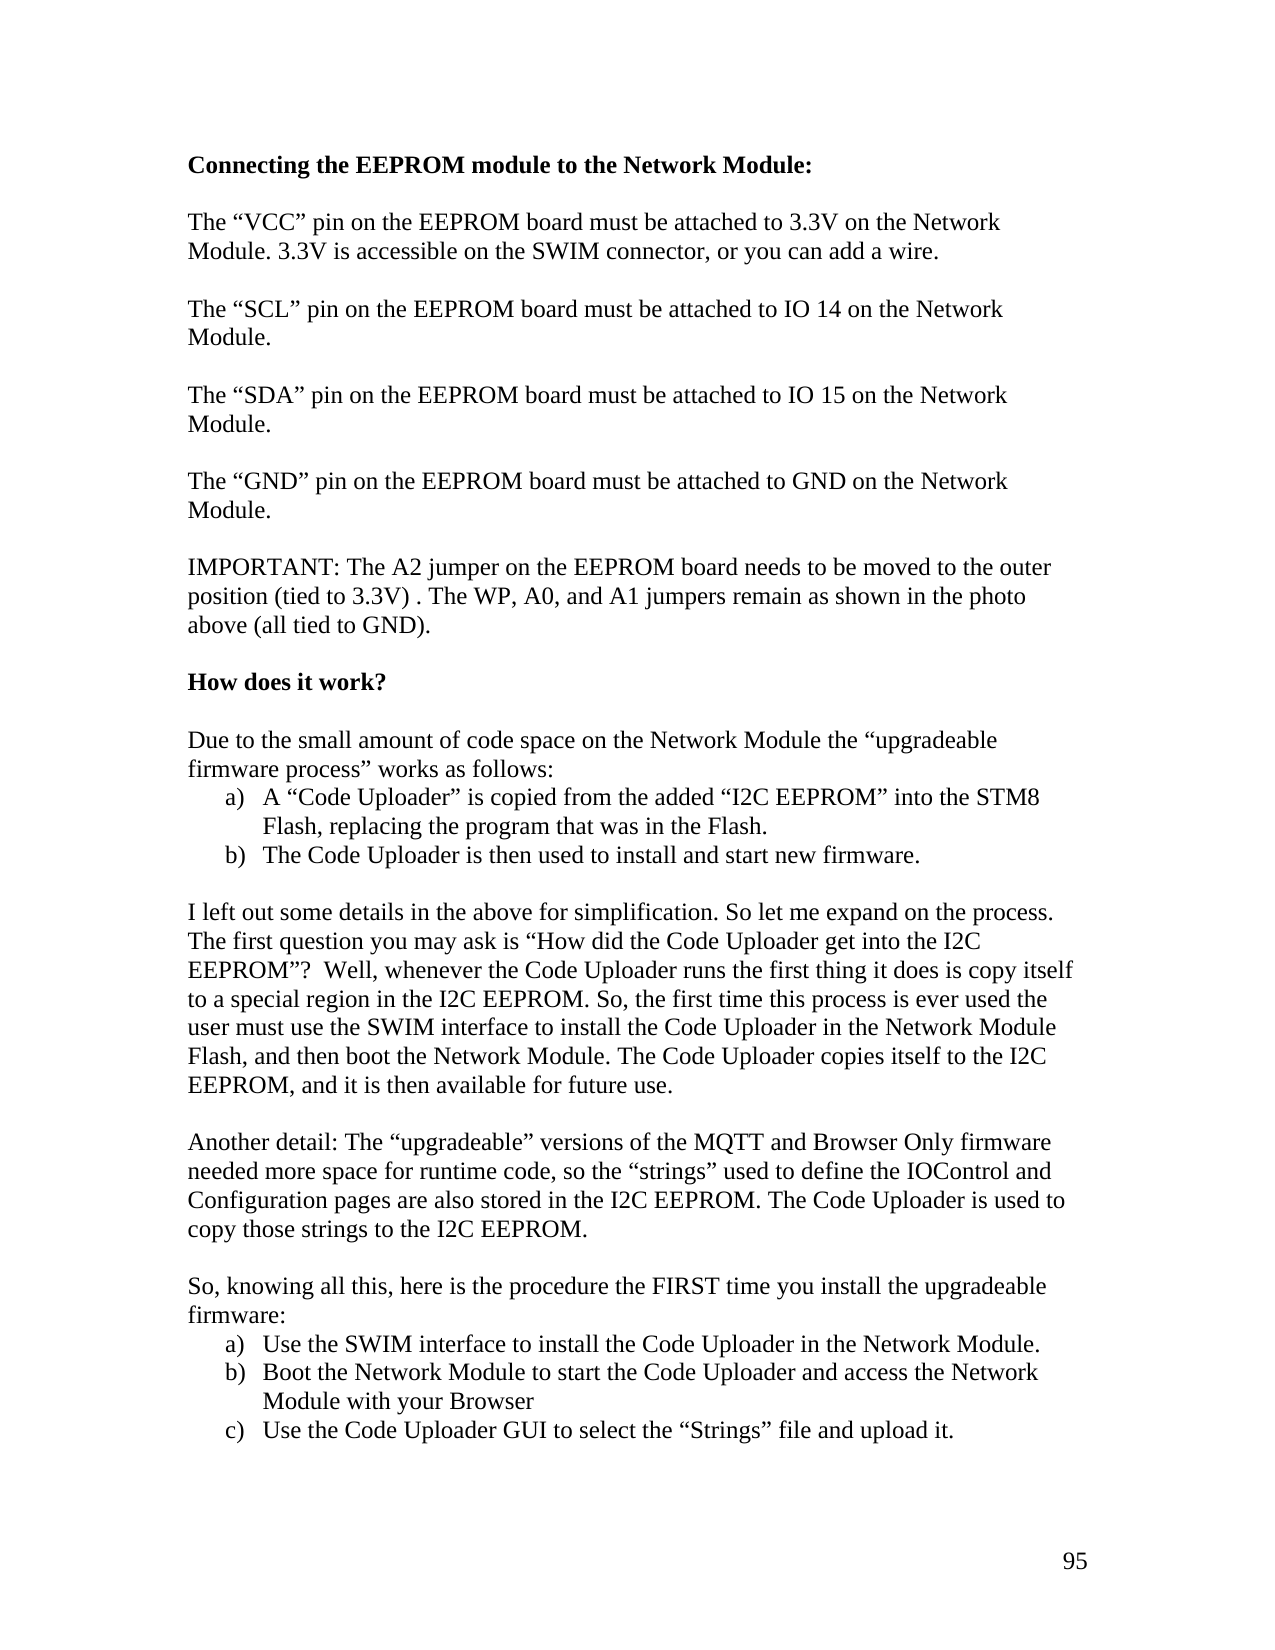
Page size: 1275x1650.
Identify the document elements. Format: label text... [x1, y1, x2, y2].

text Another detail: The “upgradeable” versions of the MQTT and Browser Only firmware needed more space for runtime code, so the “strings” used to define the IOControl and Configuration pages are also stored in the I2C EEPROM. The Code Uploader is used to copy those strings to the I2C EEPROM. [187, 1127, 1087, 1242]
text IMPORTANT: The A2 jumper on the EEPROM board needs to be moved to the outer position (tied to 3.3V) . The WP, A0, and A1 jumpers remain as shown in the photo above (all tied to GND). [187, 552, 1087, 639]
text Due to the small amount of code space on the Network Module the “upgradeable firmware process” works as follows: [187, 725, 1087, 782]
list Boot the Network Module to start the Code Uploader and access the Network Module with your Browser [225, 1357, 1087, 1415]
text The “SCL” pin on the EEPROM board must be attached to IO 14 on the Network Module. [187, 294, 1087, 351]
list Use the SWIM interface to install the Code Uploader in the Network Module. [225, 1329, 1087, 1357]
list The Code Uploader is then used to install and start new firmware. [225, 840, 1087, 869]
text How does it work? [187, 667, 1087, 696]
list Use the Code Uploader GUI to select the “Strings” file and upload it. [225, 1415, 1087, 1444]
text The “SDA” pin on the EEPROM board must be attached to IO 15 on the Network Module. [187, 380, 1087, 437]
text The “GND” pin on the EEPROM board must be attached to GND on the Network Module. [187, 466, 1087, 524]
text I left out some details in the above for simplification. So let me expand on the process. The first question you may ask is “How did the Code Uploader get into the I2C EEPROM”? Well, whenever the Code Uploader runs the first thing it does is copy itself to a special region in the I2C EEPROM. So, the first time this process is ever used the user must use the SWIM interface to install the Code Uploader in the Network Module Flash, and then boot the Network Module. The Code Uploader copies itself to the I2C EEPROM, and it is then available for future use. [187, 897, 1087, 1099]
text The “VCC” pin on the EEPROM board must be attached to 3.3V on the Network Module. 3.3V is accessible on the SWIM connector, or you can add a wire. [187, 207, 1087, 265]
text So, knowing all this, here is the procedure the FIRST time you install the upgradeable firmware: [187, 1271, 1087, 1329]
list A “Code Uploader” is copied from the added “I2C EEPROM” into the STM8 Flash, replacing the program that was in the Flash. [225, 782, 1087, 840]
text Connecting the EEPROM module to the Network Module: [187, 150, 1087, 179]
